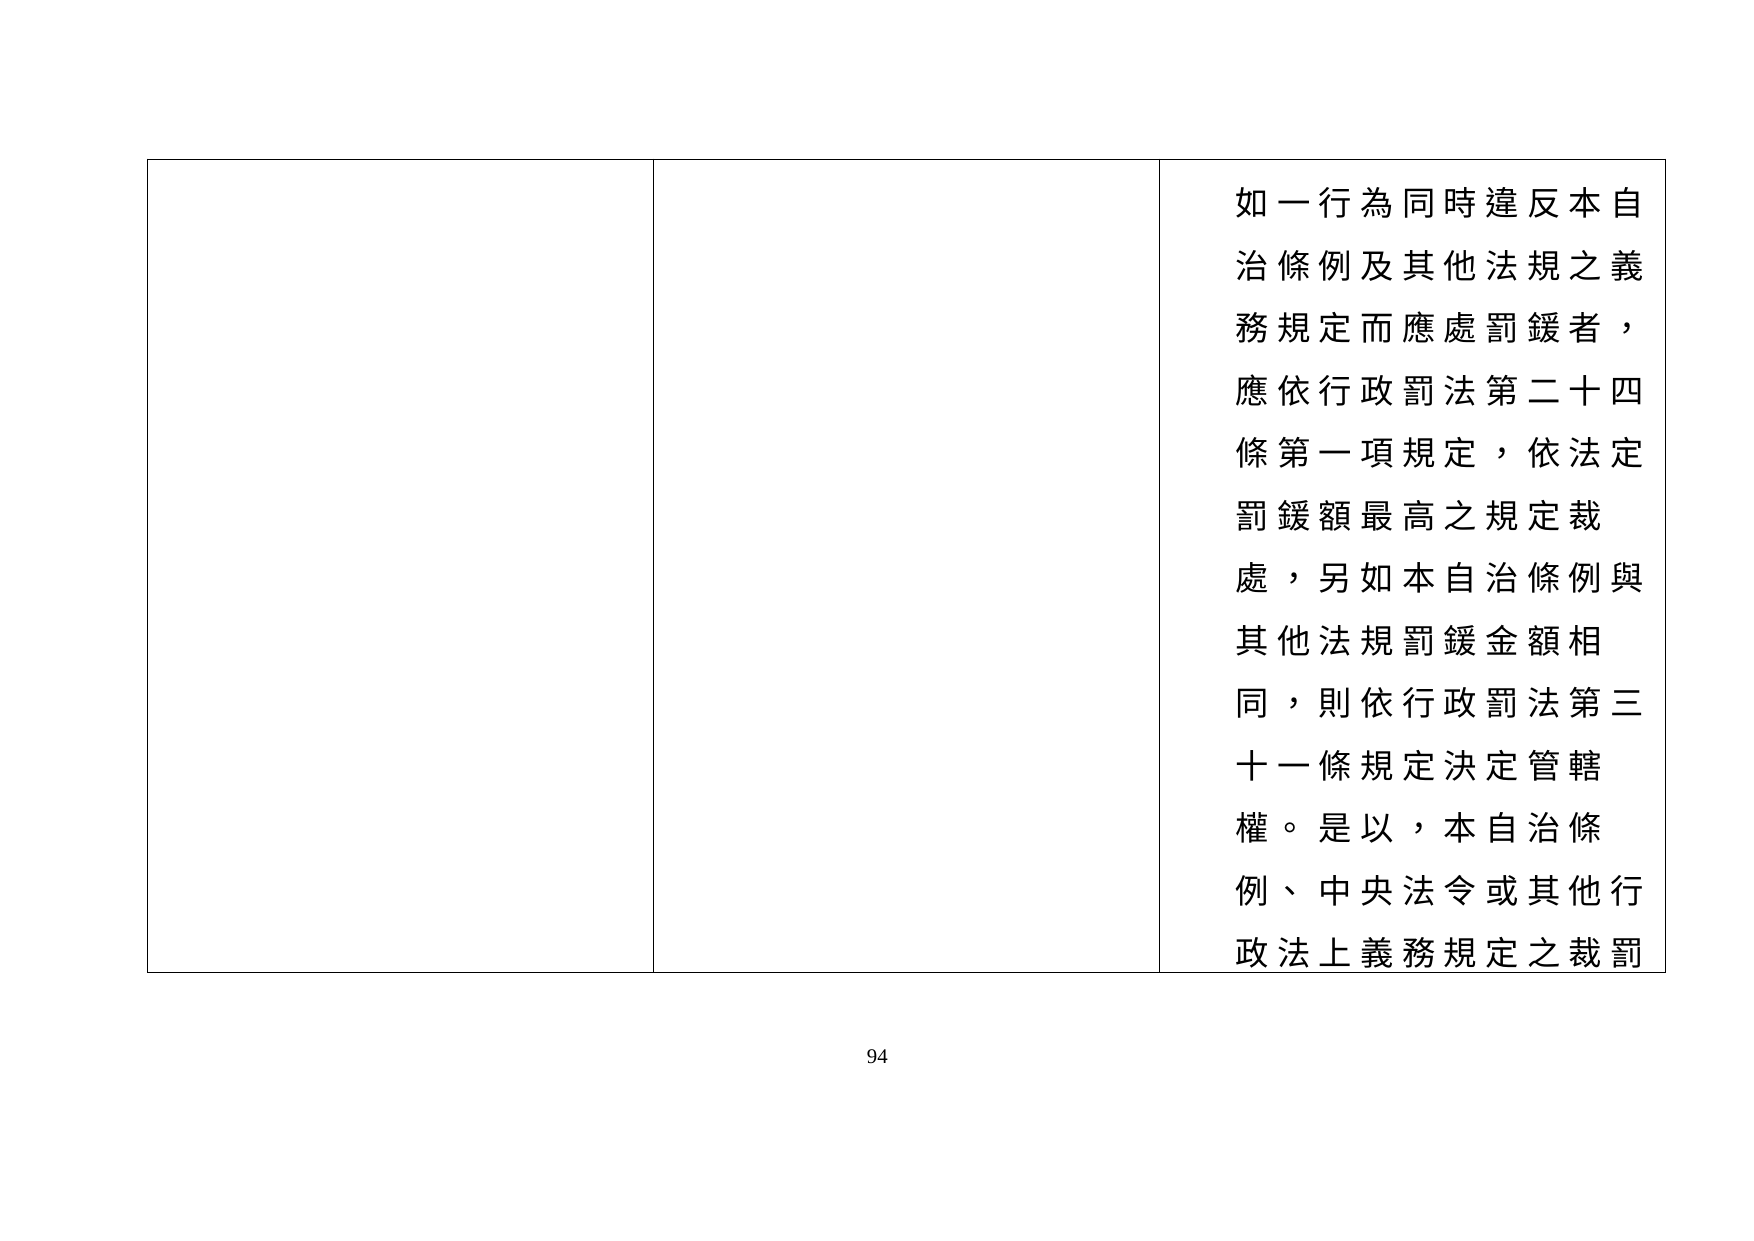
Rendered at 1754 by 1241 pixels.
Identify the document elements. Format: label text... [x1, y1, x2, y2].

table_cell 如一行為同時違反本自治條例及其他法規之義務規定而應處罰鍰者，應依行政罰法第二十四條第一項規定，依法定罰鍰額最高之規定裁處，另如本自治條例與其他法規罰鍰金額相同，則依行政罰法第三十一條規定決定管轄權。是以，本自治條例、中央法令或其他行政法上義務規定之裁罰 [1160, 160, 1665, 972]
table_cell [148, 160, 653, 972]
table_cell [654, 160, 1159, 972]
